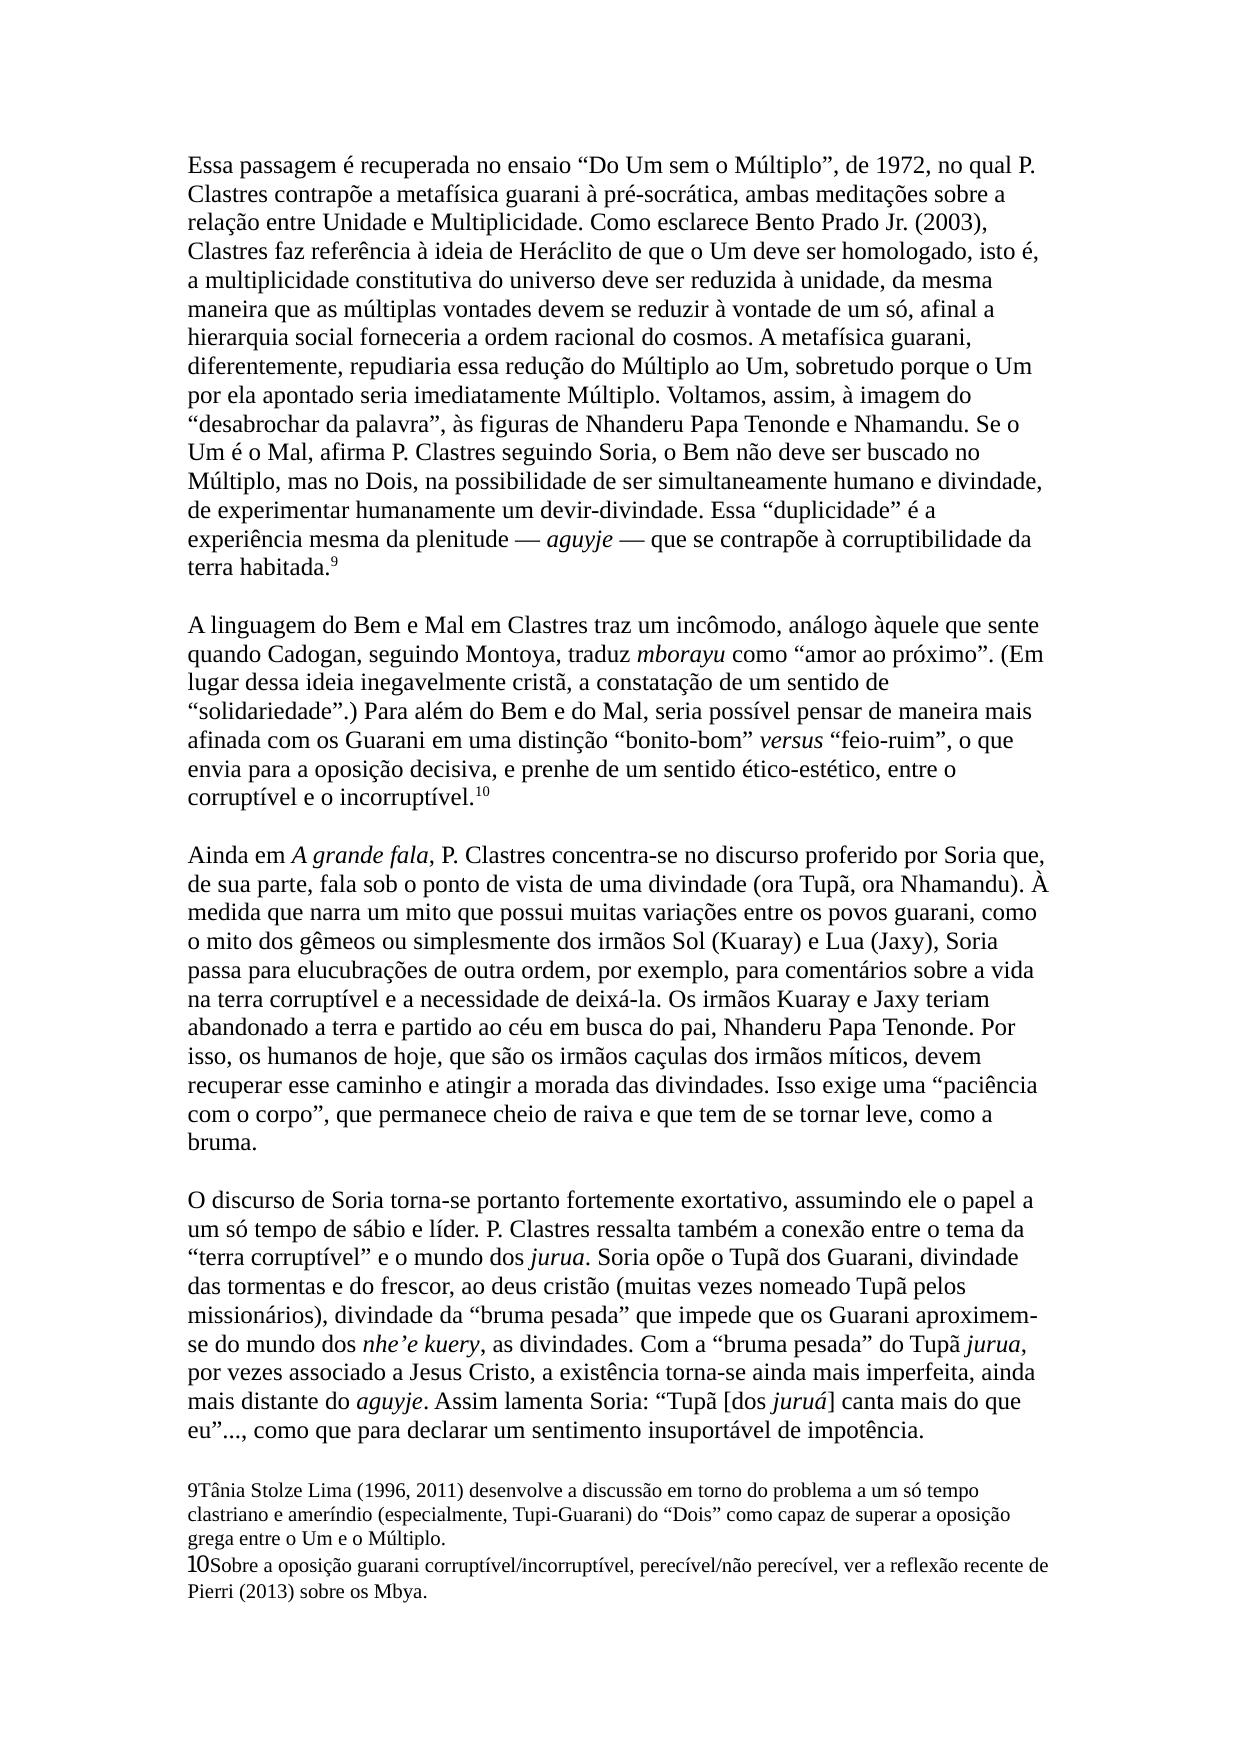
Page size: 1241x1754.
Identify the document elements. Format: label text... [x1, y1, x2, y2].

text Essa passagem é recuperada no ensaio “Do Um sem o Múltiplo”, de 1972, no qual P. Clastres contrapõe a metafísica guarani à pré-socrática, ambas meditações sobre a relação entre Unidade e Multiplicidade. Como esclarece Bento Prado Jr. (2003), Clastres faz referência à ideia de Heráclito de que o Um deve ser homologado, isto é, a multiplicidade constitutiva do universo deve ser reduzida à unidade, da mesma maneira que as múltiplas vontades devem se reduzir à vontade de um só, afinal a hierarquia social forneceria a ordem racional do cosmos. A metafísica guarani, diferentemente, repudiaria essa redução do Múltiplo ao Um, sobretudo porque o Um por ela apontado seria imediatamente Múltiplo. Voltamos, assim, à imagem do “desabrochar da palavra”, às figuras de Nhanderu Papa Tenonde e Nhamandu. Se o Um é o Mal, afirma P. Clastres seguindo Soria, o Bem não deve ser buscado no Múltiplo, mas no Dois, na possibilidade de ser simultaneamente humano e divindade, de experimentar humanamente um devir-divindade. Essa “duplicidade” é a experiência mesma da plenitude — aguyje — que se contrapõe à corruptibilidade da terra habitada. [187, 150, 1053, 581]
text O discurso de Soria torna-se portanto fortemente exortativo, assumindo ele o papel a um só tempo de sábio e líder. P. Clastres ressalta também a conexão entre o tema da “terra corruptível” e o mundo dos jurua. Soria opõe o Tupã dos Guarani, divindade das tormentas e do frescor, ao deus cristão (muitas vezes nomeado Tupã pelos missionários), divindade da “bruma pesada” que impede que os Guarani aproximem-se do mundo dos nhe’e kuery, as divindades. Com a “bruma pesada” do Tupã jurua, por vezes associado a Jesus Cristo, a existência torna-se ainda mais imperfeita, ainda mais distante do aguyje. Assim lamenta Soria: “Tupã [dos juruá] canta mais do que eu”..., como que para declarar um sentimento insuportável de impotência. [187, 1185, 1053, 1444]
text A linguagem do Bem e Mal em Clastres traz um incômodo, análogo àquele que sente quando Cadogan, seguindo Montoya, traduz mborayu como “amor ao próximo”. (Em lugar dessa ideia inegavelmente cristã, a constatação de um sentido de “solidariedade”.) Para além do Bem e do Mal, seria possível pensar de maneira mais afinada com os Guarani em uma distinção “bonito-bom” versus “feio-ruim”, o que envia para a oposição decisiva, e prenhe de um sentido ético-estético, entre o corruptível e o incorruptível. [187, 610, 1053, 811]
text Tânia Stolze Lima (1996, 2011) desenvolve a discussão em torno do problema a um só tempo clastriano e ameríndio (especialmente, Tupi-Guarani) do “Dois” como capaz de superar a oposição grega entre o Um e o Múltiplo. [187, 1478, 1053, 1550]
text Ainda em A grande fala, P. Clastres concentra-se no discurso proferido por Soria que, de sua parte, fala sob o ponto de vista de uma divindade (ora Tupã, ora Nhamandu). À medida que narra um mito que possui muitas variações entre os povos guarani, como o mito dos gêmeos ou simplesmente dos irmãos Sol (Kuaray) e Lua (Jaxy), Soria passa para elucubrações de outra ordem, por exemplo, para comentários sobre a vida na terra corruptível e a necessidade de deixá-la. Os irmãos Kuaray e Jaxy teriam abandonado a terra e partido ao céu em busca do pai, Nhanderu Papa Tenonde. Por isso, os humanos de hoje, que são os irmãos caçulas dos irmãos míticos, devem recuperar esse caminho e atingir a morada das divindades. Isso exige uma “paciência com o corpo”, que permanece cheio de raiva e que tem de se tornar leve, como a bruma. [187, 840, 1053, 1156]
text Sobre a oposição guarani corruptível/incorruptível, perecível/não perecível, ver a reflexão recente de Pierri (2013) sobre os Mbya. [187, 1550, 1053, 1604]
